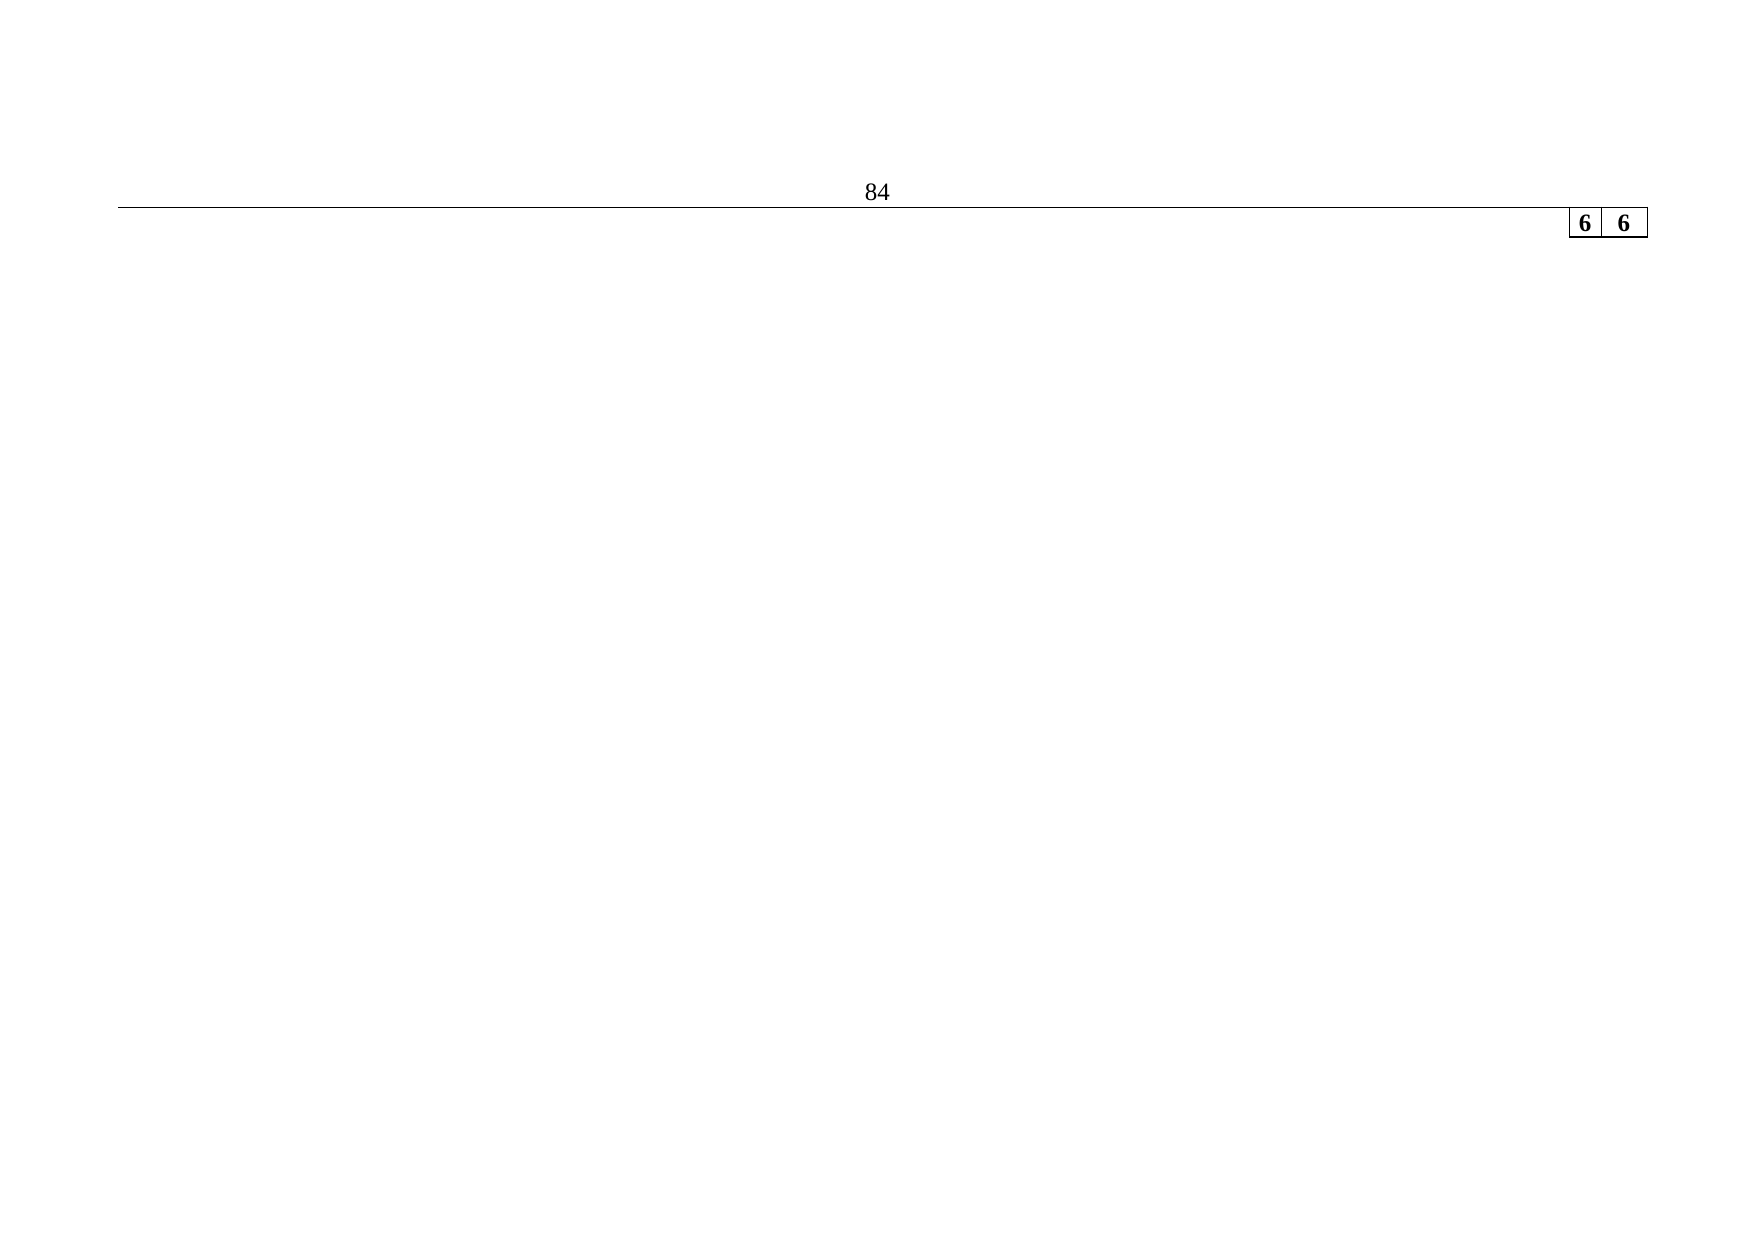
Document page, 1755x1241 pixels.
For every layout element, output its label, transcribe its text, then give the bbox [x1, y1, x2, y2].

table_cell 6 [1570, 208, 1601, 236]
table_cell 6 [1602, 208, 1647, 236]
table_cell [118, 208, 1569, 236]
